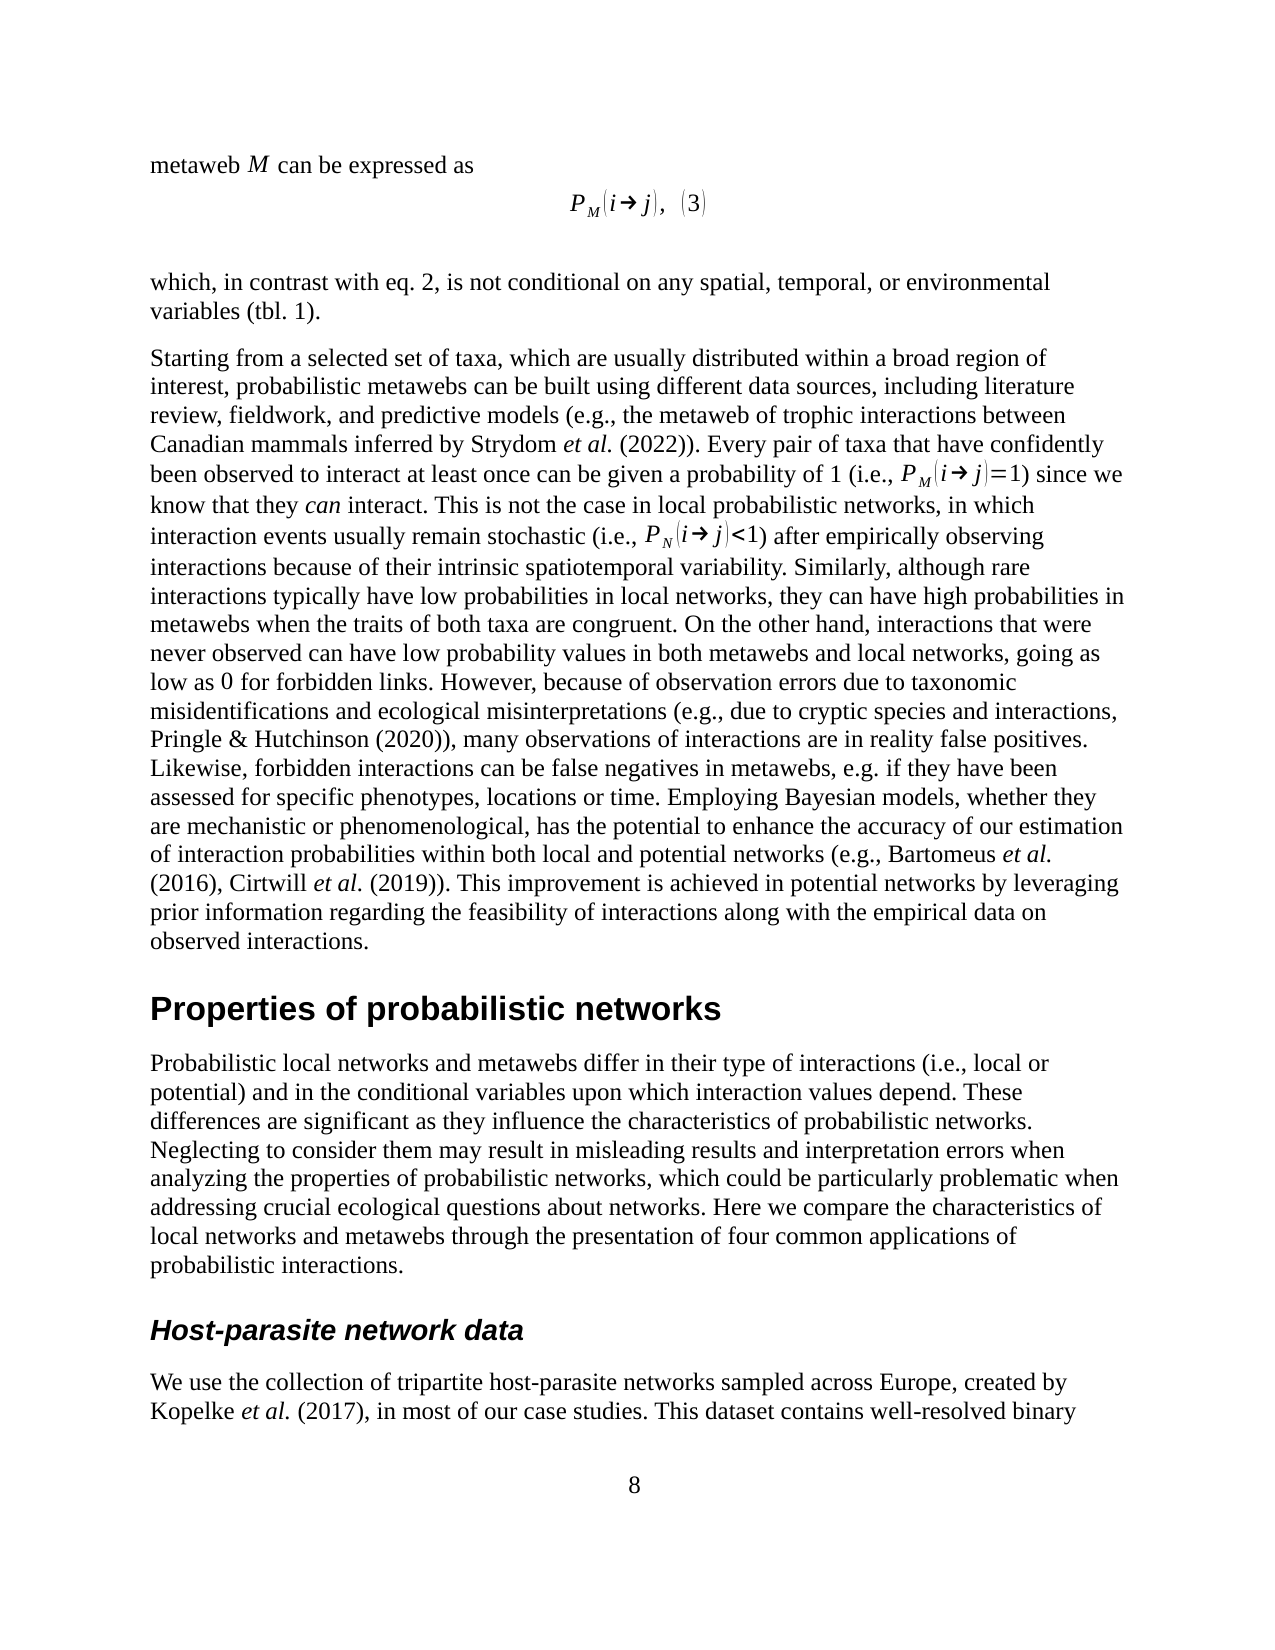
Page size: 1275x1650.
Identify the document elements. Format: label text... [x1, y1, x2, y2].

subtitle Host-parasite network data [150, 1312, 1125, 1346]
text which, in contrast with eq. 2, is not conditional on any spatial, temporal, or environmental variables (tbl. 1). [150, 267, 1125, 325]
subtitle Properties of probabilistic networks [150, 988, 1125, 1027]
text We use the collection of tripartite host-parasite networks sampled across Europe, created by Kopelke et al. (2017), in most of our case studies. This dataset contains well-resolved binary [150, 1367, 1125, 1425]
text Probabilistic local networks and metawebs differ in their type of interactions (i.e., local or potential) and in the conditional variables upon which interaction values depend. These differences are significant as they influence the characteristics of probabilistic networks. Neglecting to consider them may result in misleading results and interpretation errors when analyzing the properties of probabilistic networks, which could be particularly problematic when addressing crucial ecological questions about networks. Here we compare the characteristics of local networks and metawebs through the presentation of four common applications of probabilistic interactions. [150, 1048, 1125, 1278]
text Starting from a selected set of taxa, which are usually distributed within a broad region of interest, probabilistic metawebs can be built using different data sources, including literature review, fieldwork, and predictive models (e.g., the metaweb of trophic interactions between Canadian mammals inferred by Strydom et al. (2022)). Every pair of taxa that have confidently been observed to interact at least once can be given a probability of (i.e., ) since we know that they can interact. This is not the case in local probabilistic networks, in which interaction events usually remain stochastic (i.e., ) after empirically observing interactions because of their intrinsic spatiotemporal variability. Similarly, although rare interactions typically have low probabilities in local networks, they can have high probabilities in metawebs when the traits of both taxa are congruent. On the other hand, interactions that were never observed can have low probability values in both metawebs and local networks, going as low as for forbidden links. However, because of observation errors due to taxonomic misidentifications and ecological misinterpretations (e.g., due to cryptic species and interactions, Pringle & Hutchinson (2020)), many observations of interactions are in reality false positives. Likewise, forbidden interactions can be false negatives in metawebs, e.g. if they have been assessed for specific phenotypes, locations or time. Employing Bayesian models, whether they are mechanistic or phenomenological, has the potential to enhance the accuracy of our estimation of interaction probabilities within both local and potential networks (e.g., Bartomeus et al. (2016), Cirtwill et al. (2019)). This improvement is achieved in potential networks by leveraging prior information regarding the feasibility of interactions along with the empirical data on observed interactions. [150, 343, 1125, 954]
